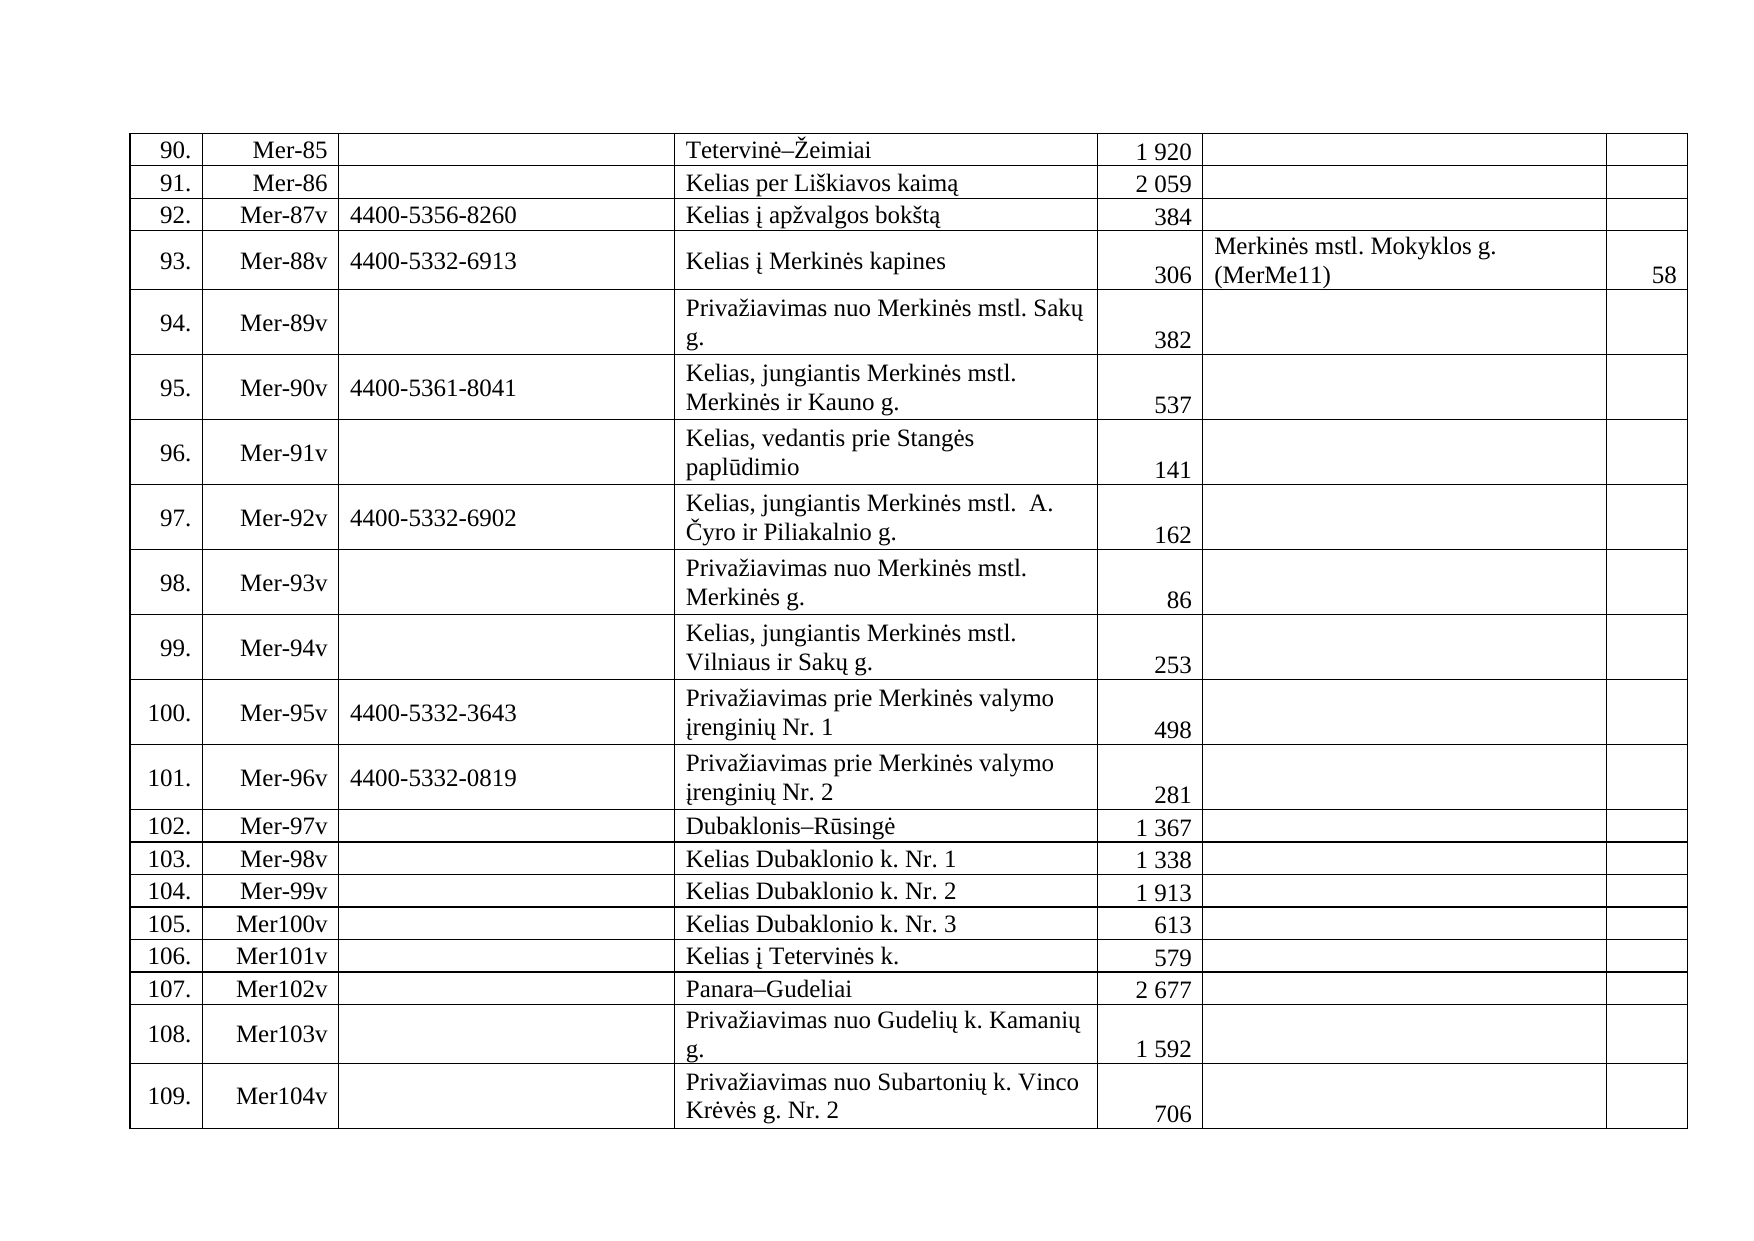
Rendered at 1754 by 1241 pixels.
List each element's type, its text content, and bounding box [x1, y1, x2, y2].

table_cell 1 338 [1098, 843, 1202, 874]
table_cell 1 913 [1098, 875, 1202, 906]
table_cell 1 920 [1098, 134, 1202, 165]
table_cell Mer-91v [203, 420, 338, 484]
table_cell 4400-5332-0819 [339, 745, 674, 809]
table_cell [339, 550, 674, 614]
table_cell Mer103v [203, 1005, 338, 1062]
table_cell Privažiavimas prie Merkinės valymo įrenginių Nr. 2 [675, 745, 1097, 809]
table_cell 706 [1098, 1064, 1202, 1127]
table_cell Mer-97v [203, 810, 338, 841]
table_cell 498 [1098, 680, 1202, 744]
table_cell [1203, 355, 1606, 419]
table_cell Kelias, jungiantis Merkinės mstl. Merkinės ir Kauno g. [675, 355, 1097, 419]
table_cell [1203, 908, 1606, 939]
table_cell [339, 290, 674, 354]
table_cell [1203, 166, 1606, 198]
table_cell 93. [131, 231, 202, 289]
table_cell 58 [1607, 231, 1687, 289]
table_cell Panara–Gudeliai [675, 973, 1097, 1004]
table_cell 1 367 [1098, 810, 1202, 841]
table_cell Mer-85 [203, 134, 338, 165]
table_cell [1203, 1064, 1606, 1127]
table_cell 98. [131, 550, 202, 614]
table_cell 1 592 [1098, 1005, 1202, 1062]
table_cell [1203, 680, 1606, 744]
table_cell 4400-5356-8260 [339, 199, 674, 230]
table_cell [1607, 908, 1687, 939]
table_cell 108. [131, 1005, 202, 1062]
table_cell [1607, 485, 1687, 549]
table_cell [1203, 485, 1606, 549]
table_cell 107. [131, 973, 202, 1004]
table_cell 105. [131, 908, 202, 939]
table_cell 106. [131, 940, 202, 971]
table_cell Kelias į apžvalgos bokštą [675, 199, 1097, 230]
table_cell [1203, 134, 1606, 165]
table_cell Kelias, jungiantis Merkinės mstl. Vilniaus ir Sakų g. [675, 615, 1097, 679]
table_cell [339, 810, 674, 841]
table_cell Mer-88v [203, 231, 338, 289]
table_cell Mer-96v [203, 745, 338, 809]
table_cell [1607, 1064, 1687, 1127]
table_cell Mer-87v [203, 199, 338, 230]
table_cell Merkinės mstl. Mokyklos g. (MerMe11) [1203, 231, 1606, 289]
table_cell Kelias Dubaklonio k. Nr. 3 [675, 908, 1097, 939]
table_cell 102. [131, 810, 202, 841]
table_cell 99. [131, 615, 202, 679]
table_cell [1203, 745, 1606, 809]
table_cell Mer-99v [203, 875, 338, 906]
table_cell [1607, 199, 1687, 230]
table_cell Tetervinė–Žeimiai [675, 134, 1097, 165]
table_cell 253 [1098, 615, 1202, 679]
table_cell [339, 134, 674, 165]
table_cell [1607, 420, 1687, 484]
table_cell [1607, 680, 1687, 744]
table_cell [339, 420, 674, 484]
table_cell [1607, 134, 1687, 165]
table_cell [1607, 290, 1687, 354]
table_cell [339, 940, 674, 971]
table_cell Dubaklonis–Rūsingė [675, 810, 1097, 841]
table_cell 104. [131, 875, 202, 906]
table_cell 92. [131, 199, 202, 230]
table_cell [1607, 166, 1687, 198]
table_cell Mer102v [203, 973, 338, 1004]
table_cell [1203, 973, 1606, 1004]
table_cell [1607, 843, 1687, 874]
table_cell Kelias Dubaklonio k. Nr. 2 [675, 875, 1097, 906]
table_cell Kelias į Merkinės kapines [675, 231, 1097, 289]
table_cell [1607, 745, 1687, 809]
table_cell Mer-98v [203, 843, 338, 874]
table_cell 95. [131, 355, 202, 419]
table_cell Mer-86 [203, 166, 338, 198]
table_cell [1203, 1005, 1606, 1062]
table_cell [1203, 615, 1606, 679]
table_cell Mer100v [203, 908, 338, 939]
table_cell 2 677 [1098, 973, 1202, 1004]
table_cell [339, 166, 674, 198]
table_cell [1607, 810, 1687, 841]
table_cell Kelias, vedantis prie Stangės paplūdimio [675, 420, 1097, 484]
table_cell 94. [131, 290, 202, 354]
table_cell Mer-93v [203, 550, 338, 614]
table_cell Mer-92v [203, 485, 338, 549]
table_cell 97. [131, 485, 202, 549]
table_cell [1203, 940, 1606, 971]
table_cell Privažiavimas nuo Merkinės mstl. Merkinės g. [675, 550, 1097, 614]
table_cell 281 [1098, 745, 1202, 809]
table_cell 4400-5332-6913 [339, 231, 674, 289]
table_cell [339, 1005, 674, 1062]
table_cell Privažiavimas nuo Subartonių k. Vinco Krėvės g. Nr. 2 [675, 1064, 1097, 1127]
table_cell [1203, 420, 1606, 484]
table_cell [1203, 875, 1606, 906]
table_cell 162 [1098, 485, 1202, 549]
table_cell Privažiavimas nuo Gudelių k. Kamanių g. [675, 1005, 1097, 1062]
table_cell Kelias į Tetervinės k. [675, 940, 1097, 971]
table_cell Mer-95v [203, 680, 338, 744]
table_cell [1203, 810, 1606, 841]
table_cell Mer-94v [203, 615, 338, 679]
table_cell 141 [1098, 420, 1202, 484]
table_cell 90. [131, 134, 202, 165]
table_cell Mer-90v [203, 355, 338, 419]
table_cell [339, 615, 674, 679]
table_cell 86 [1098, 550, 1202, 614]
table_cell 2 059 [1098, 166, 1202, 198]
table_cell 101. [131, 745, 202, 809]
table_cell 4400-5332-6902 [339, 485, 674, 549]
table_cell [1607, 1005, 1687, 1062]
table_cell [339, 875, 674, 906]
table_cell 91. [131, 166, 202, 198]
table_cell [1203, 199, 1606, 230]
table_cell Privažiavimas nuo Merkinės mstl. Sakų g. [675, 290, 1097, 354]
table_cell 96. [131, 420, 202, 484]
table_cell [339, 843, 674, 874]
table_cell Kelias Dubaklonio k. Nr. 1 [675, 843, 1097, 874]
table_cell [1203, 843, 1606, 874]
table_cell 109. [131, 1064, 202, 1127]
table_cell Mer-89v [203, 290, 338, 354]
table_cell 537 [1098, 355, 1202, 419]
table_cell [1607, 550, 1687, 614]
table_cell Privažiavimas prie Merkinės valymo įrenginių Nr. 1 [675, 680, 1097, 744]
table_cell 100. [131, 680, 202, 744]
table_cell Mer101v [203, 940, 338, 971]
table_cell 4400-5361-8041 [339, 355, 674, 419]
table_cell Kelias, jungiantis Merkinės mstl. A. Čyro ir Piliakalnio g. [675, 485, 1097, 549]
table_cell 382 [1098, 290, 1202, 354]
table_cell [1607, 940, 1687, 971]
table_cell [339, 908, 674, 939]
table_cell [1203, 290, 1606, 354]
table_cell [1203, 550, 1606, 614]
table_cell Mer104v [203, 1064, 338, 1127]
table_cell 384 [1098, 199, 1202, 230]
table_cell [1607, 973, 1687, 1004]
table_cell [339, 1064, 674, 1127]
table_cell [339, 973, 674, 1004]
table_cell [1607, 615, 1687, 679]
table_cell [1607, 875, 1687, 906]
table_cell 103. [131, 843, 202, 874]
table_cell 579 [1098, 940, 1202, 971]
table_cell Kelias per Liškiavos kaimą [675, 166, 1097, 198]
table_cell [1607, 355, 1687, 419]
table_cell 4400-5332-3643 [339, 680, 674, 744]
table_cell 613 [1098, 908, 1202, 939]
table_cell 306 [1098, 231, 1202, 289]
